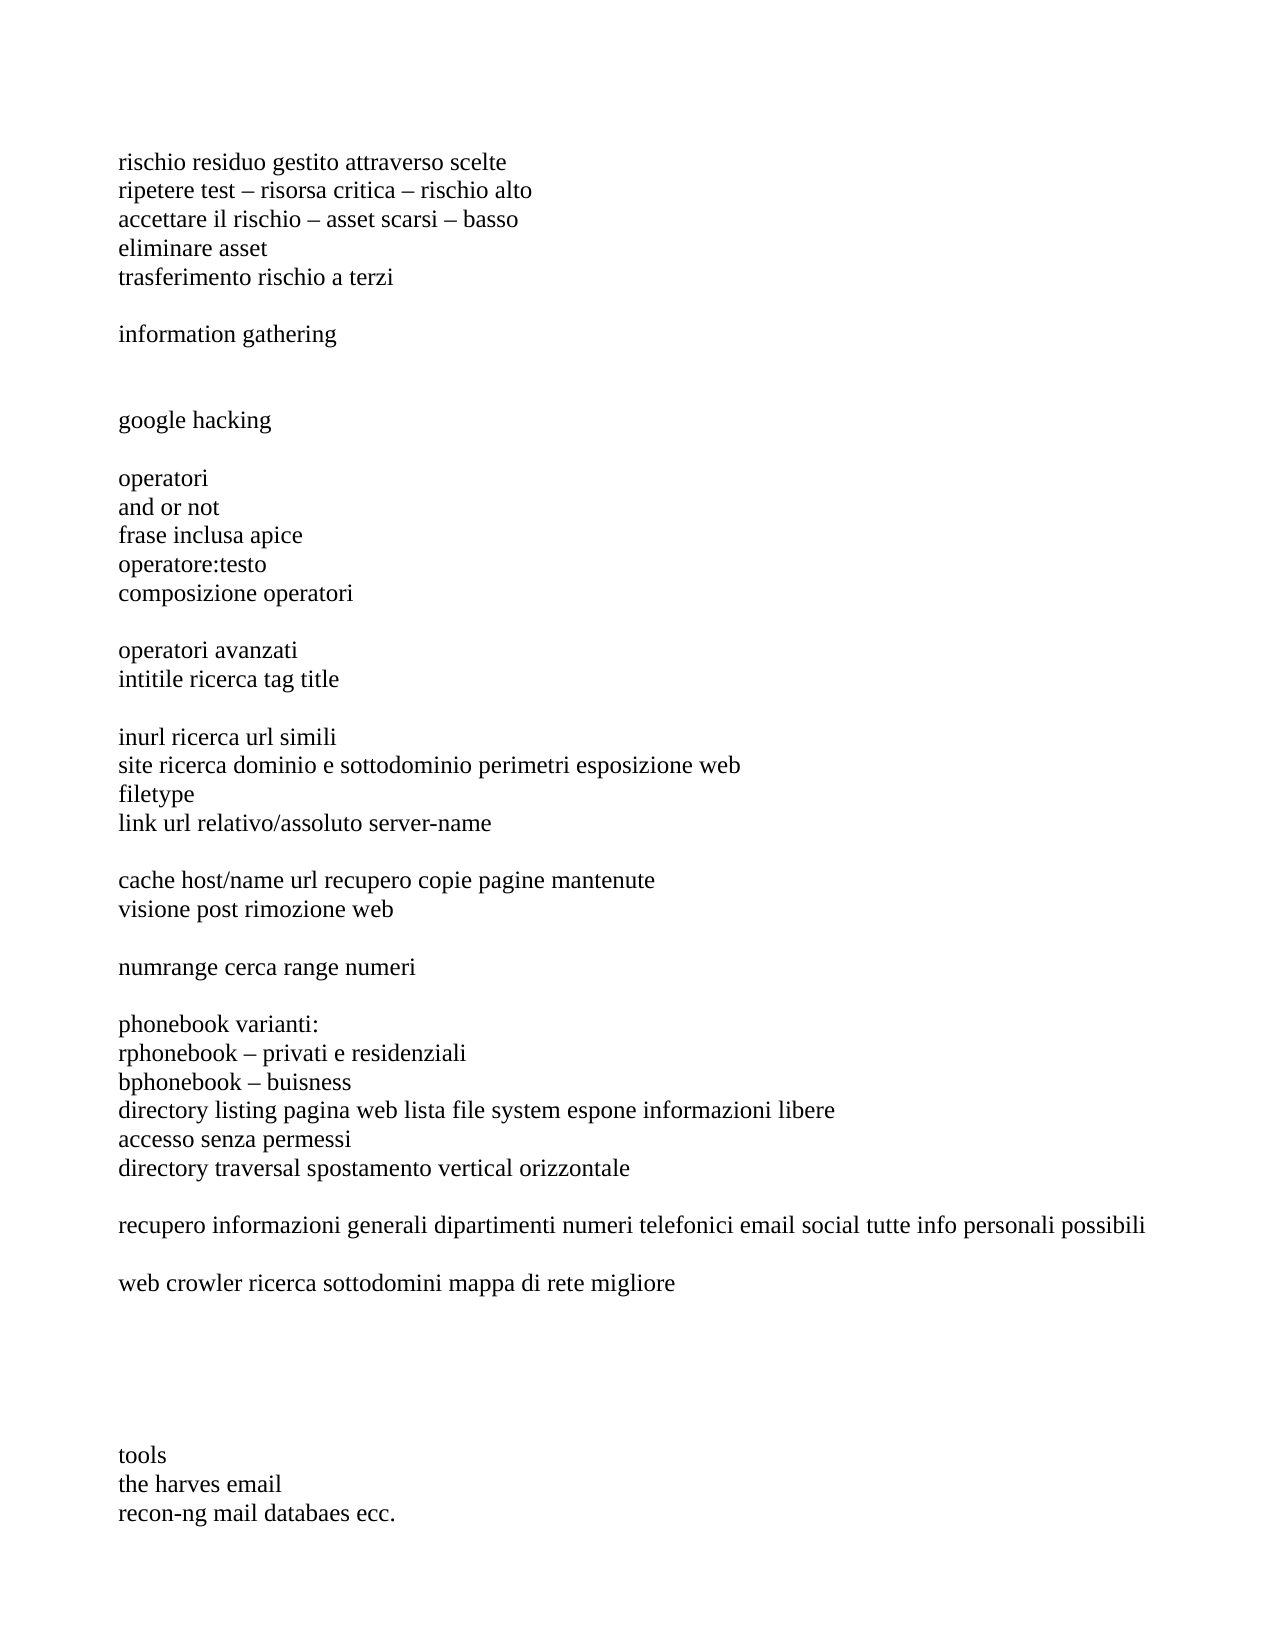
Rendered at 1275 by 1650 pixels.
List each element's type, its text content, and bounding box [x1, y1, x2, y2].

text site ricerca dominio e sottodominio perimetri esposizione web [118, 751, 1157, 779]
text directory traversal spostamento vertical orizzontale [118, 1153, 1157, 1182]
text information gathering [118, 319, 1157, 348]
text recon-ng mail databaes ecc. [118, 1498, 1157, 1527]
text inurl ricerca url simili [118, 722, 1157, 751]
text cache host/name url recupero copie pagine mantenute [118, 866, 1157, 894]
text tools [118, 1441, 1157, 1469]
text operatori avanzati [118, 636, 1157, 664]
text filetype [118, 779, 1157, 808]
text operatore:testo [118, 549, 1157, 578]
text accettare il rischio – asset scarsi – basso [118, 204, 1157, 233]
text visione post rimozione web [118, 894, 1157, 923]
text frase inclusa apice [118, 521, 1157, 549]
text accesso senza permessi [118, 1124, 1157, 1153]
text directory listing pagina web lista file system espone informazioni libere [118, 1096, 1157, 1124]
text bphonebook – buisness [118, 1067, 1157, 1096]
text and or not [118, 492, 1157, 521]
text numrange cerca range numeri [118, 952, 1157, 981]
text the harves email [118, 1469, 1157, 1498]
text composizione operatori [118, 578, 1157, 607]
text operatori [118, 463, 1157, 492]
text ripetere test – risorsa critica – rischio alto [118, 176, 1157, 204]
text trasferimento rischio a terzi [118, 262, 1157, 291]
text rphonebook – privati e residenziali [118, 1038, 1157, 1067]
text rischio residuo gestito attraverso scelte [118, 147, 1157, 176]
text web crowler ricerca sottodomini mappa di rete migliore [118, 1268, 1157, 1297]
text phonebook varianti: [118, 1009, 1157, 1038]
text link url relativo/assoluto server-name [118, 808, 1157, 837]
text eliminare asset [118, 233, 1157, 262]
text recupero informazioni generali dipartimenti numeri telefonici email social tutte info personali possibili [118, 1211, 1157, 1239]
text intitile ricerca tag title [118, 664, 1157, 693]
text google hacking [118, 406, 1157, 434]
